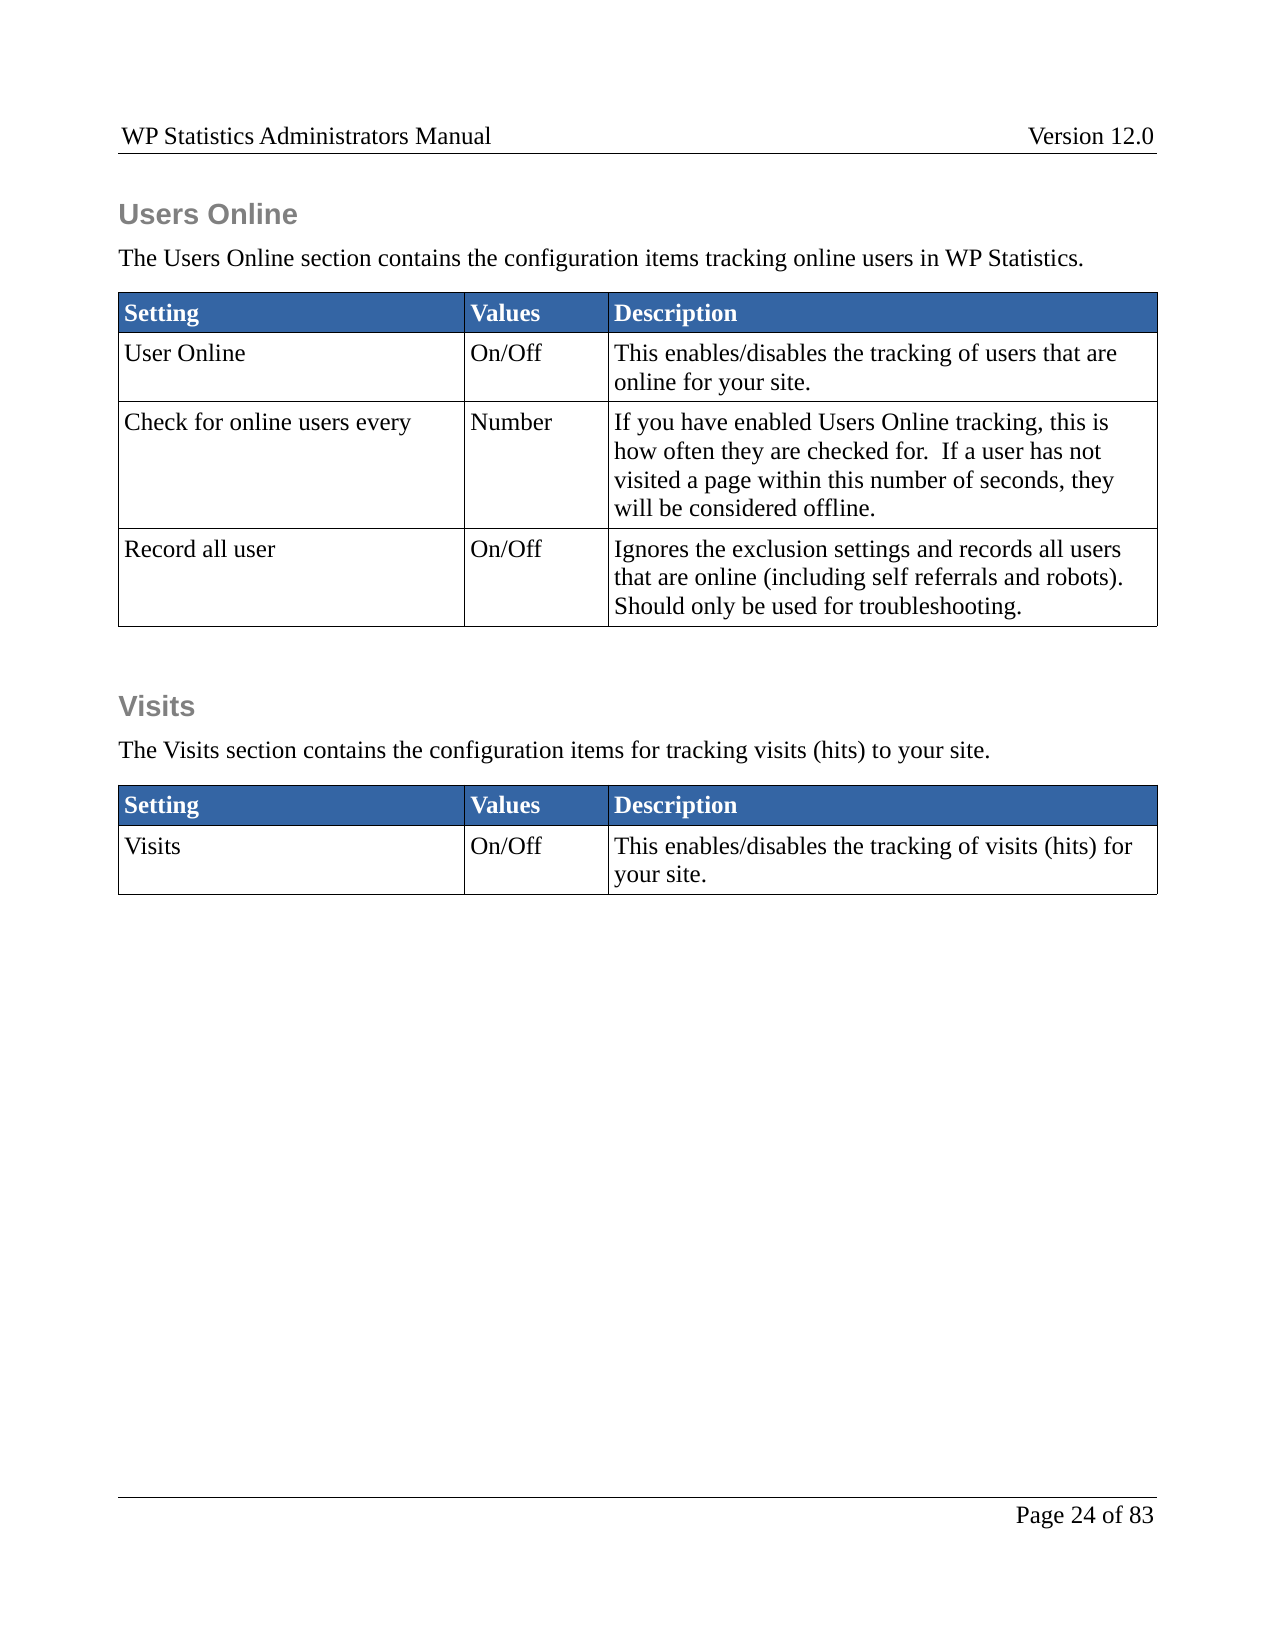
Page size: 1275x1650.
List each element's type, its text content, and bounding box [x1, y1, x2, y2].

subtitle Visits [118, 689, 1157, 723]
table_header Setting [119, 293, 464, 332]
table_cell Check for online users every [119, 402, 464, 528]
table_cell This enables/disables the tracking of users that are online for your site. [609, 333, 1157, 401]
table_cell User Online [119, 333, 464, 401]
table_cell On/Off [465, 529, 608, 626]
table_cell This enables/disables the tracking of visits (hits) for your site. [609, 826, 1157, 894]
table_header Description [609, 293, 1157, 332]
table_cell On/Off [465, 333, 608, 401]
table_cell Ignores the exclusion settings and records all users that are online (including self referrals and robots). Should only be used for troubleshooting. [609, 529, 1157, 626]
table_cell On/Off [465, 826, 608, 894]
text The Visits section contains the configuration items for tracking visits (hits) to your site. [118, 736, 1157, 764]
table_cell Record all user [119, 529, 464, 626]
table_cell Visits [119, 826, 464, 894]
table_header Values [465, 293, 608, 332]
table_cell If you have enabled Users Online tracking, this is how often they are checked for. If a user has not visited a page within this number of seconds, they will be considered offline. [609, 402, 1157, 528]
table_header Values [465, 786, 608, 825]
table_header Setting [119, 786, 464, 825]
text The Users Online section contains the configuration items tracking online users in WP Statistics. [118, 243, 1157, 272]
table_header Description [609, 786, 1157, 825]
subtitle Users Online [118, 197, 1157, 230]
table_cell Number [465, 402, 608, 528]
